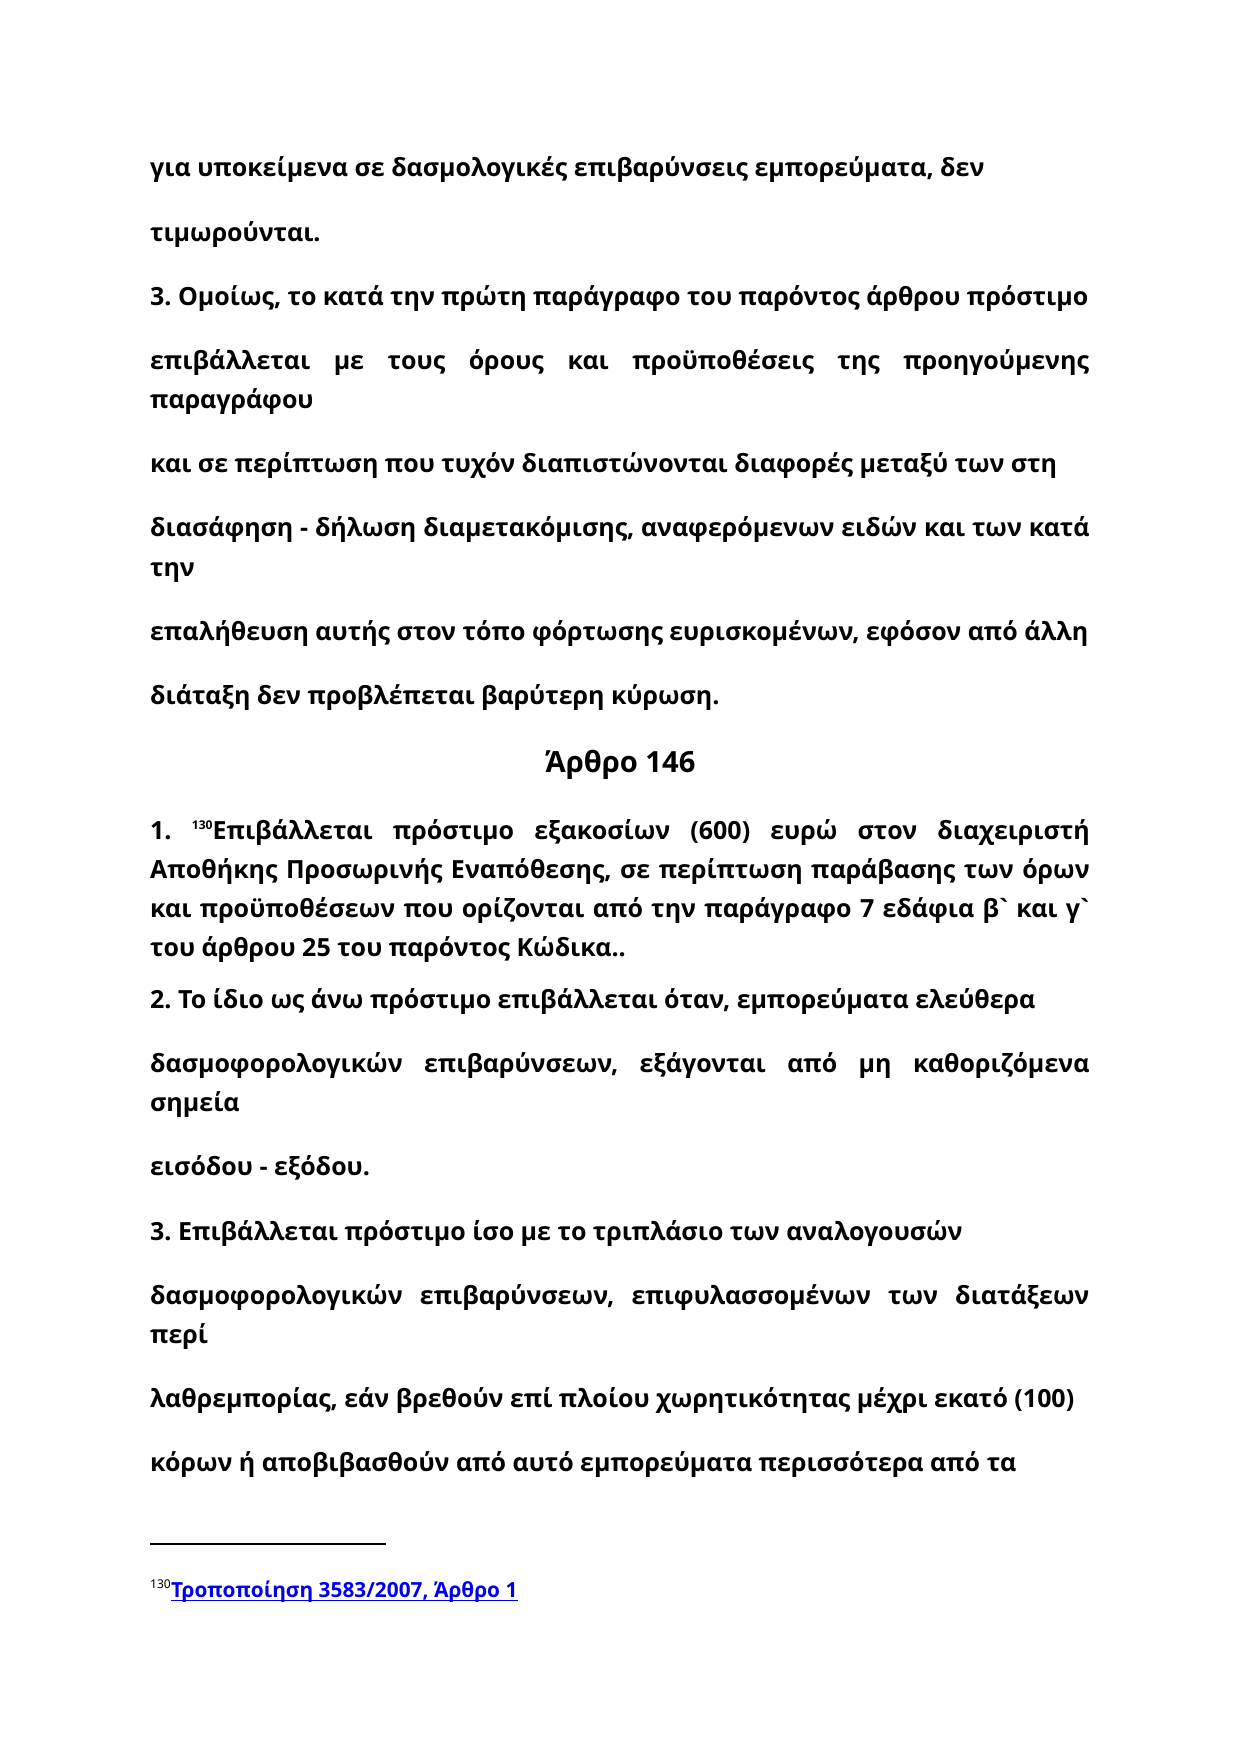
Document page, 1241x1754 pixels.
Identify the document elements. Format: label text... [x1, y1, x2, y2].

text Τροποποίηση 3583/2007, Άρθρο 1 [150, 1576, 1090, 1604]
text λαθρεμπορίας, εάν βρεθούν επί πλοίου χωρητικότητας μέχρι εκατό (100) [150, 1381, 1090, 1415]
text 2. Το ίδιο ως άνω πρόστιμο επιβάλλεται όταν, εμπορεύματα ελεύθερα [150, 981, 1090, 1016]
text επαλήθευση αυτής στον τόπο φόρτωσης ευρισκομένων, εφόσον από άλλη [150, 613, 1090, 647]
subtitle Άρθρο 146 [150, 742, 1090, 781]
text τιμωρούνται. [150, 214, 1090, 248]
text εισόδου - εξόδου. [150, 1149, 1090, 1183]
text διασάφηση - δήλωση διαμετακόμισης, αναφερόμενων ειδών και των κατά την [150, 510, 1090, 583]
text 3. Ομοίως, το κατά την πρώτη παράγραφο του παρόντος άρθρου πρόστιμο [150, 278, 1090, 312]
text επιβάλλεται με τους όρους και προϋποθέσεις της προηγούμενης παραγράφου [150, 342, 1090, 416]
text διάταξη δεν προβλέπεται βαρύτερη κύρωση. [150, 677, 1090, 712]
text δασμοφορολογικών επιβαρύνσεων, εξάγονται από μη καθοριζόμενα σημεία [150, 1046, 1090, 1119]
text 1. Επιβάλλεται πρόστιμο εξακοσίων (600) ευρώ στον διαχειριστή Αποθήκης Προσωρινής Εναπόθεσης, σε περίπτωση παράβασης των όρων και προϋποθέσεων που ορίζονται από την παράγραφο 7 εδάφια β` και γ` του άρθρου 25 του παρόντος Κώδικα.. [150, 812, 1090, 964]
text και σε περίπτωση που τυχόν διαπιστώνονται διαφορές μεταξύ των στη [150, 446, 1090, 480]
text δασμοφορολογικών επιβαρύνσεων, επιφυλασσομένων των διατάξεων περί [150, 1277, 1090, 1351]
text 3. Επιβάλλεται πρόστιμο ίσο με το τριπλάσιο των αναλογουσών [150, 1213, 1090, 1247]
text κόρων ή αποβιβασθούν από αυτό εμπορεύματα περισσότερα από τα [150, 1445, 1090, 1479]
text για υποκείμενα σε δασμολογικές επιβαρύνσεις εμπορεύματα, δεν [150, 150, 1090, 184]
